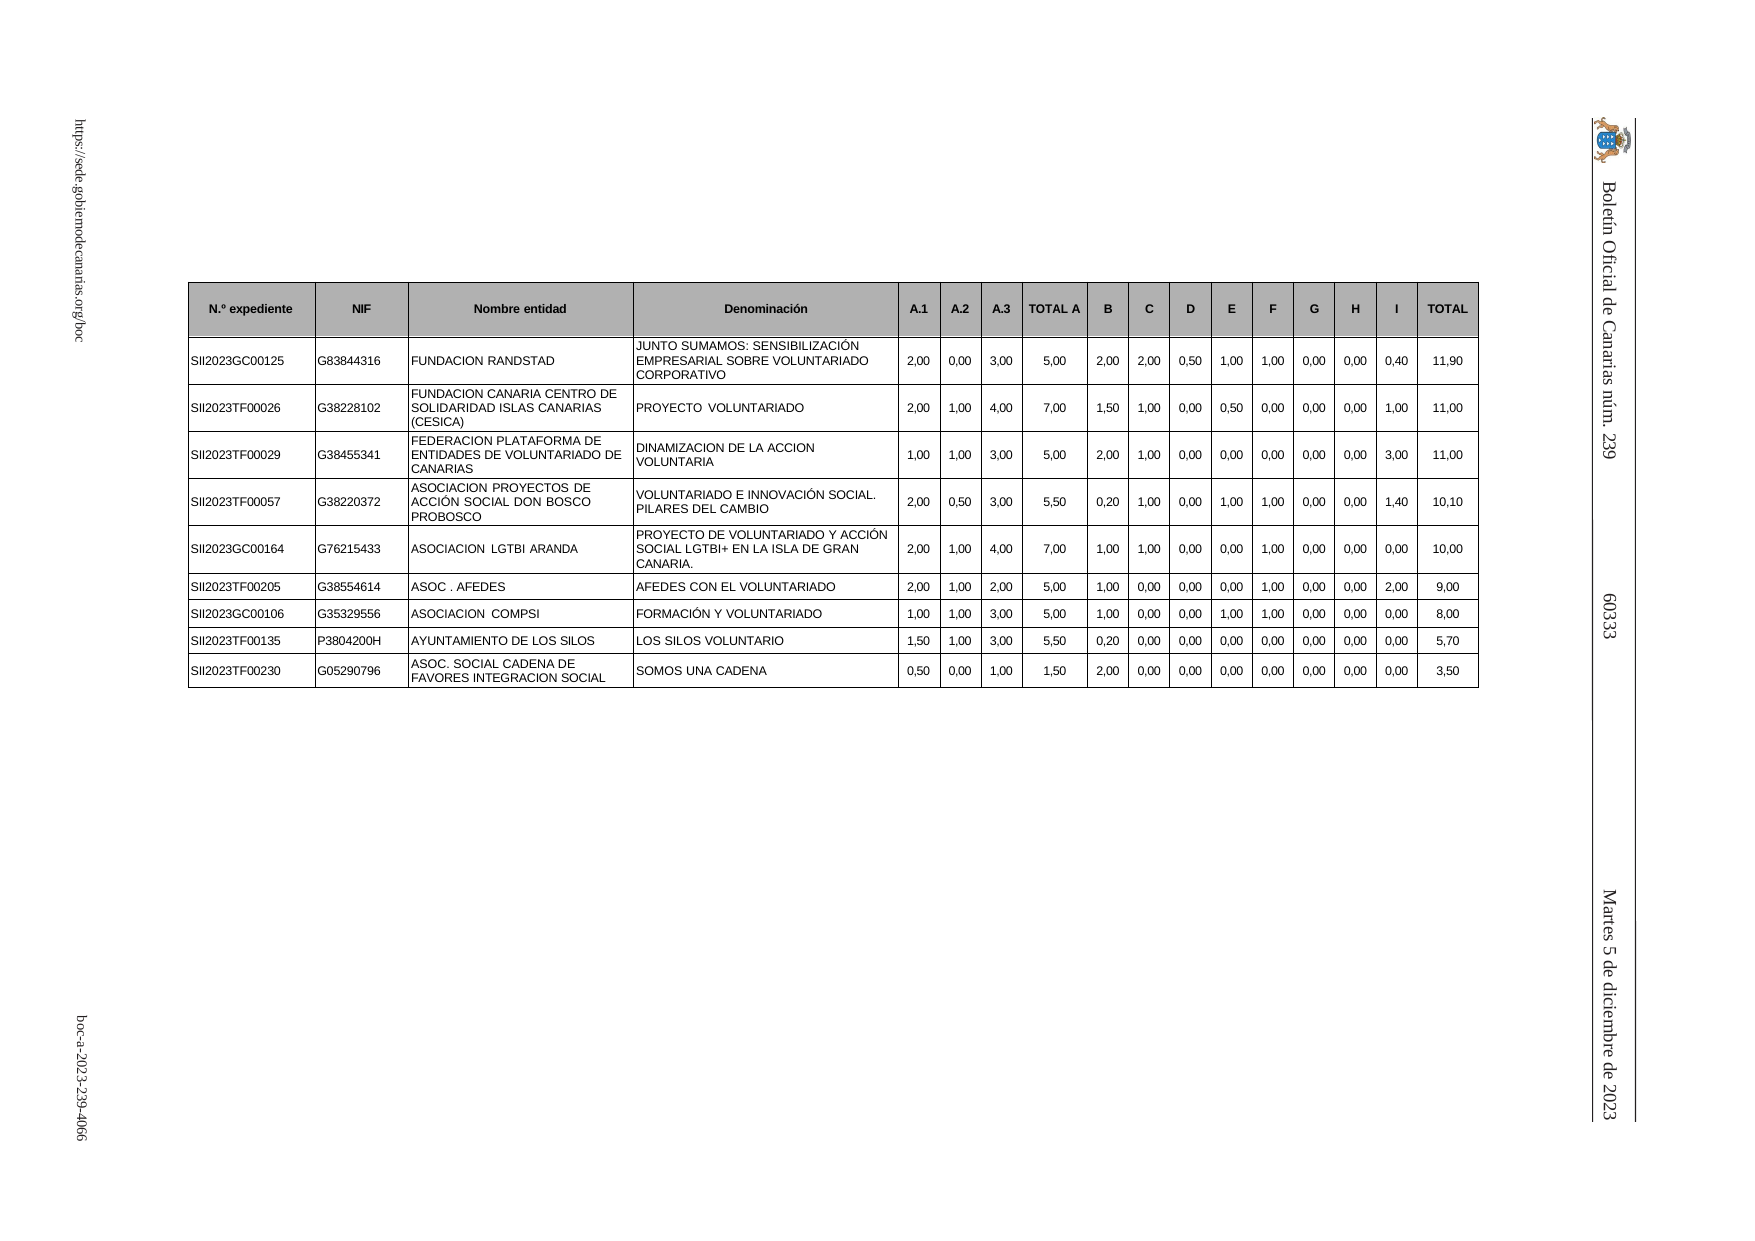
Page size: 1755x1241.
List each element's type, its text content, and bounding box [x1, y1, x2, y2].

table_header A.2 [941, 283, 981, 336]
table_cell 5,00 [1023, 600, 1087, 626]
table_cell 2,00 [1129, 338, 1169, 384]
table_cell 0,00 [1253, 385, 1293, 431]
table_cell 3,00 [982, 628, 1022, 653]
table_cell 11,00 [1418, 385, 1478, 431]
table_cell G83844316 [316, 338, 408, 384]
table_cell 5,00 [1023, 338, 1087, 384]
table_cell 1,00 [1253, 338, 1293, 384]
table_cell 2,00 [899, 338, 940, 384]
table_cell 1,00 [1253, 600, 1293, 626]
table_cell 0,00 [1294, 479, 1334, 525]
table_cell 2,00 [899, 385, 940, 431]
table_cell 9,00 [1418, 574, 1478, 599]
text Boletín Oficial de Canarias núm. 239 [1599, 181, 1621, 462]
table_cell VOLUNTARIADO E INNOVACIÓN SOCIAL. PILARES DEL CAMBIO [634, 479, 898, 525]
table_cell 4,00 [982, 526, 1022, 572]
text boc-a-2023-239-4066 [74, 1016, 91, 1145]
text 60333 [1600, 593, 1621, 642]
table_cell 11,00 [1418, 432, 1478, 478]
table_cell G38220372 [316, 479, 408, 525]
table_header A.1 [899, 283, 940, 336]
table_cell 5,00 [1023, 574, 1087, 599]
table_cell 8,00 [1418, 600, 1478, 626]
table_cell 0,00 [1129, 574, 1169, 599]
table_cell AYUNTAMIENTO DE LOS SILOS [409, 628, 633, 653]
table_cell FEDERACION PLATAFORMA DE ENTIDADES DE VOLUNTARIADO DE CANARIAS [409, 432, 633, 478]
table_cell ASOC. SOCIAL CADENA DE FAVORES INTEGRACION SOCIAL [409, 654, 633, 687]
table_cell SII2023TF00029 [189, 432, 315, 478]
table_cell 0,00 [1170, 628, 1211, 653]
text Martes 5 de diciembre de 2023 [1600, 889, 1621, 1124]
table_cell 3,00 [982, 338, 1022, 384]
table_cell SII2023TF00230 [189, 654, 315, 687]
table_cell 1,00 [1129, 432, 1169, 478]
table_cell 0,00 [1294, 574, 1334, 599]
table_cell 2,00 [899, 479, 940, 525]
table_cell 1,00 [941, 628, 981, 653]
table_cell 1,00 [1129, 385, 1169, 431]
table_cell ASOCIACION COMPSI [409, 600, 633, 626]
table_cell 0,00 [1170, 654, 1211, 687]
table_cell 0,00 [1335, 385, 1376, 431]
table_cell 0,00 [1335, 526, 1376, 572]
table_cell 1,00 [941, 574, 981, 599]
table_cell PROYECTO DE VOLUNTARIADO Y ACCIÓN SOCIAL LGTBI+ EN LA ISLA DE GRAN CANARIA. [634, 526, 898, 572]
table_cell 2,00 [1377, 574, 1417, 599]
table_cell 0,00 [1294, 385, 1334, 431]
table_cell G76215433 [316, 526, 408, 572]
table_cell DINAMIZACION DE LA ACCION VOLUNTARIA [634, 432, 898, 478]
table_header E [1212, 283, 1252, 336]
table_cell 3,00 [1377, 432, 1417, 478]
table_cell 3,00 [982, 432, 1022, 478]
table_cell 1,00 [1212, 338, 1252, 384]
table_cell FUNDACION CANARIA CENTRO DE SOLIDARIDAD ISLAS CANARIAS (CESICA) [409, 385, 633, 431]
table_cell G35329556 [316, 600, 408, 626]
table_cell 0,00 [1335, 654, 1376, 687]
table_cell 5,50 [1023, 628, 1087, 653]
table_cell SII2023GC00106 [189, 600, 315, 626]
table_header N.º expediente [189, 283, 315, 336]
table_cell 0,00 [941, 338, 981, 384]
table_cell 7,00 [1023, 526, 1087, 572]
table_cell 0,00 [1294, 526, 1334, 572]
table_cell SII2023TF00135 [189, 628, 315, 653]
table_cell 0,00 [1212, 432, 1252, 478]
table_cell JUNTO SUMAMOS: SENSIBILIZACIÓN EMPRESARIAL SOBRE VOLUNTARIADO CORPORATIVO [634, 338, 898, 384]
table_header G [1294, 283, 1334, 336]
table_cell 0,00 [1212, 628, 1252, 653]
table_cell 10,10 [1418, 479, 1478, 525]
table_cell AFEDES CON EL VOLUNTARIADO [634, 574, 898, 599]
table_cell SII2023GC00164 [189, 526, 315, 572]
table_cell 0,50 [1170, 338, 1211, 384]
table_cell 1,00 [899, 432, 940, 478]
table_cell 1,50 [899, 628, 940, 653]
table_cell ASOCIACION LGTBI ARANDA [409, 526, 633, 572]
table_header TOTAL [1418, 283, 1478, 336]
table_cell 2,00 [1088, 432, 1128, 478]
table_cell 3,00 [982, 600, 1022, 626]
table_cell SII2023TF00205 [189, 574, 315, 599]
table_header D [1170, 283, 1211, 336]
table_cell 1,00 [1253, 574, 1293, 599]
table_cell 0,50 [899, 654, 940, 687]
table_cell 1,50 [1088, 385, 1128, 431]
table_cell 0,00 [1377, 628, 1417, 653]
table_cell G05290796 [316, 654, 408, 687]
table_cell 0,00 [1129, 654, 1169, 687]
table_cell G38554614 [316, 574, 408, 599]
table_cell 10,00 [1418, 526, 1478, 572]
table_cell 1,00 [1088, 574, 1128, 599]
table_cell 0,40 [1377, 338, 1417, 384]
table_header H [1335, 283, 1376, 336]
table_cell 0,00 [1170, 385, 1211, 431]
table_cell 0,00 [1335, 574, 1376, 599]
table_cell SII2023TF00057 [189, 479, 315, 525]
table_cell 2,00 [899, 526, 940, 572]
table_cell 0,00 [1129, 600, 1169, 626]
table_cell G38455341 [316, 432, 408, 478]
table_cell 0,00 [1170, 600, 1211, 626]
table_cell 2,00 [1088, 654, 1128, 687]
table_cell 0,00 [1294, 600, 1334, 626]
table_cell 1,00 [941, 432, 981, 478]
table_cell 0,00 [1377, 526, 1417, 572]
table_cell 0,00 [1335, 628, 1376, 653]
table_cell 7,00 [1023, 385, 1087, 431]
table_cell 2,00 [1088, 338, 1128, 384]
table_cell 1,00 [1212, 479, 1252, 525]
table_cell 5,70 [1418, 628, 1478, 653]
table_cell 0,00 [1335, 338, 1376, 384]
table_cell 0,00 [1170, 526, 1211, 572]
table_cell 0,00 [1294, 628, 1334, 653]
table_cell 0,00 [1253, 628, 1293, 653]
table_cell 3,50 [1418, 654, 1478, 687]
table_cell 1,00 [1129, 526, 1169, 572]
table_cell FUNDACION RANDSTAD [409, 338, 633, 384]
table_cell 0,00 [1129, 628, 1169, 653]
table_header B [1088, 283, 1128, 336]
table_cell PROYECTO VOLUNTARIADO [634, 385, 898, 431]
table_cell 0,00 [1170, 574, 1211, 599]
table_cell 1,00 [1377, 385, 1417, 431]
table_cell LOS SILOS VOLUNTARIO [634, 628, 898, 653]
table_cell 2,00 [982, 574, 1022, 599]
table_header Nombre entidad [409, 283, 633, 336]
table_header NIF [316, 283, 408, 336]
table_cell 0,00 [1335, 432, 1376, 478]
table_cell 5,00 [1023, 432, 1087, 478]
text https://sede.gobiernodecanarias.org/boc [72, 119, 89, 352]
table_cell SII2023GC00125 [189, 338, 315, 384]
table_cell 2,00 [899, 574, 940, 599]
table_cell 1,00 [1253, 526, 1293, 572]
table_cell 1,00 [1088, 600, 1128, 626]
table_cell 1,40 [1377, 479, 1417, 525]
table_cell 0,00 [1335, 479, 1376, 525]
table_cell ASOCIACION PROYECTOS DE ACCIÓN SOCIAL DON BOSCO PROBOSCO [409, 479, 633, 525]
table_cell 0,00 [1170, 479, 1211, 525]
table_cell 5,50 [1023, 479, 1087, 525]
table_cell 0,00 [1335, 600, 1376, 626]
table_cell 1,00 [941, 526, 981, 572]
table_cell 0,00 [1212, 526, 1252, 572]
table_cell 0,00 [1212, 654, 1252, 687]
table_cell 0,50 [941, 479, 981, 525]
table_header I [1377, 283, 1417, 336]
table_cell 0,00 [1294, 654, 1334, 687]
table_cell 1,50 [1023, 654, 1087, 687]
table_cell 0,00 [1253, 654, 1293, 687]
table_cell 1,00 [1212, 600, 1252, 626]
table_cell 0,50 [1212, 385, 1252, 431]
table_cell 0,20 [1088, 479, 1128, 525]
table_cell 0,00 [1377, 654, 1417, 687]
table_cell 0,00 [1294, 432, 1334, 478]
table_cell P3804200H [316, 628, 408, 653]
table_cell 1,00 [899, 600, 940, 626]
table_header Denominación [634, 283, 898, 336]
table_header TOTAL A [1023, 283, 1087, 336]
table_cell 0,00 [1377, 600, 1417, 626]
table_cell 1,00 [941, 600, 981, 626]
table_cell SII2023TF00026 [189, 385, 315, 431]
table_cell 0,00 [1170, 432, 1211, 478]
table_cell 1,00 [1129, 479, 1169, 525]
table_header C [1129, 283, 1169, 336]
table_cell 3,00 [982, 479, 1022, 525]
table_cell SOMOS UNA CADENA [634, 654, 898, 687]
table_cell 0,00 [1294, 338, 1334, 384]
table_cell FORMACIÓN Y VOLUNTARIADO [634, 600, 898, 626]
table_cell G38228102 [316, 385, 408, 431]
table_header F [1253, 283, 1293, 336]
table_cell 4,00 [982, 385, 1022, 431]
table_cell ASOC . AFEDES [409, 574, 633, 599]
table_cell 1,00 [1253, 479, 1293, 525]
table_cell 1,00 [941, 385, 981, 431]
table_cell 1,00 [982, 654, 1022, 687]
table_cell 1,00 [1088, 526, 1128, 572]
table_cell 0,00 [1212, 574, 1252, 599]
table_cell 0,00 [941, 654, 981, 687]
table_header A.3 [982, 283, 1022, 336]
table_cell 0,20 [1088, 628, 1128, 653]
table_cell 11,90 [1418, 338, 1478, 384]
table_cell 0,00 [1253, 432, 1293, 478]
